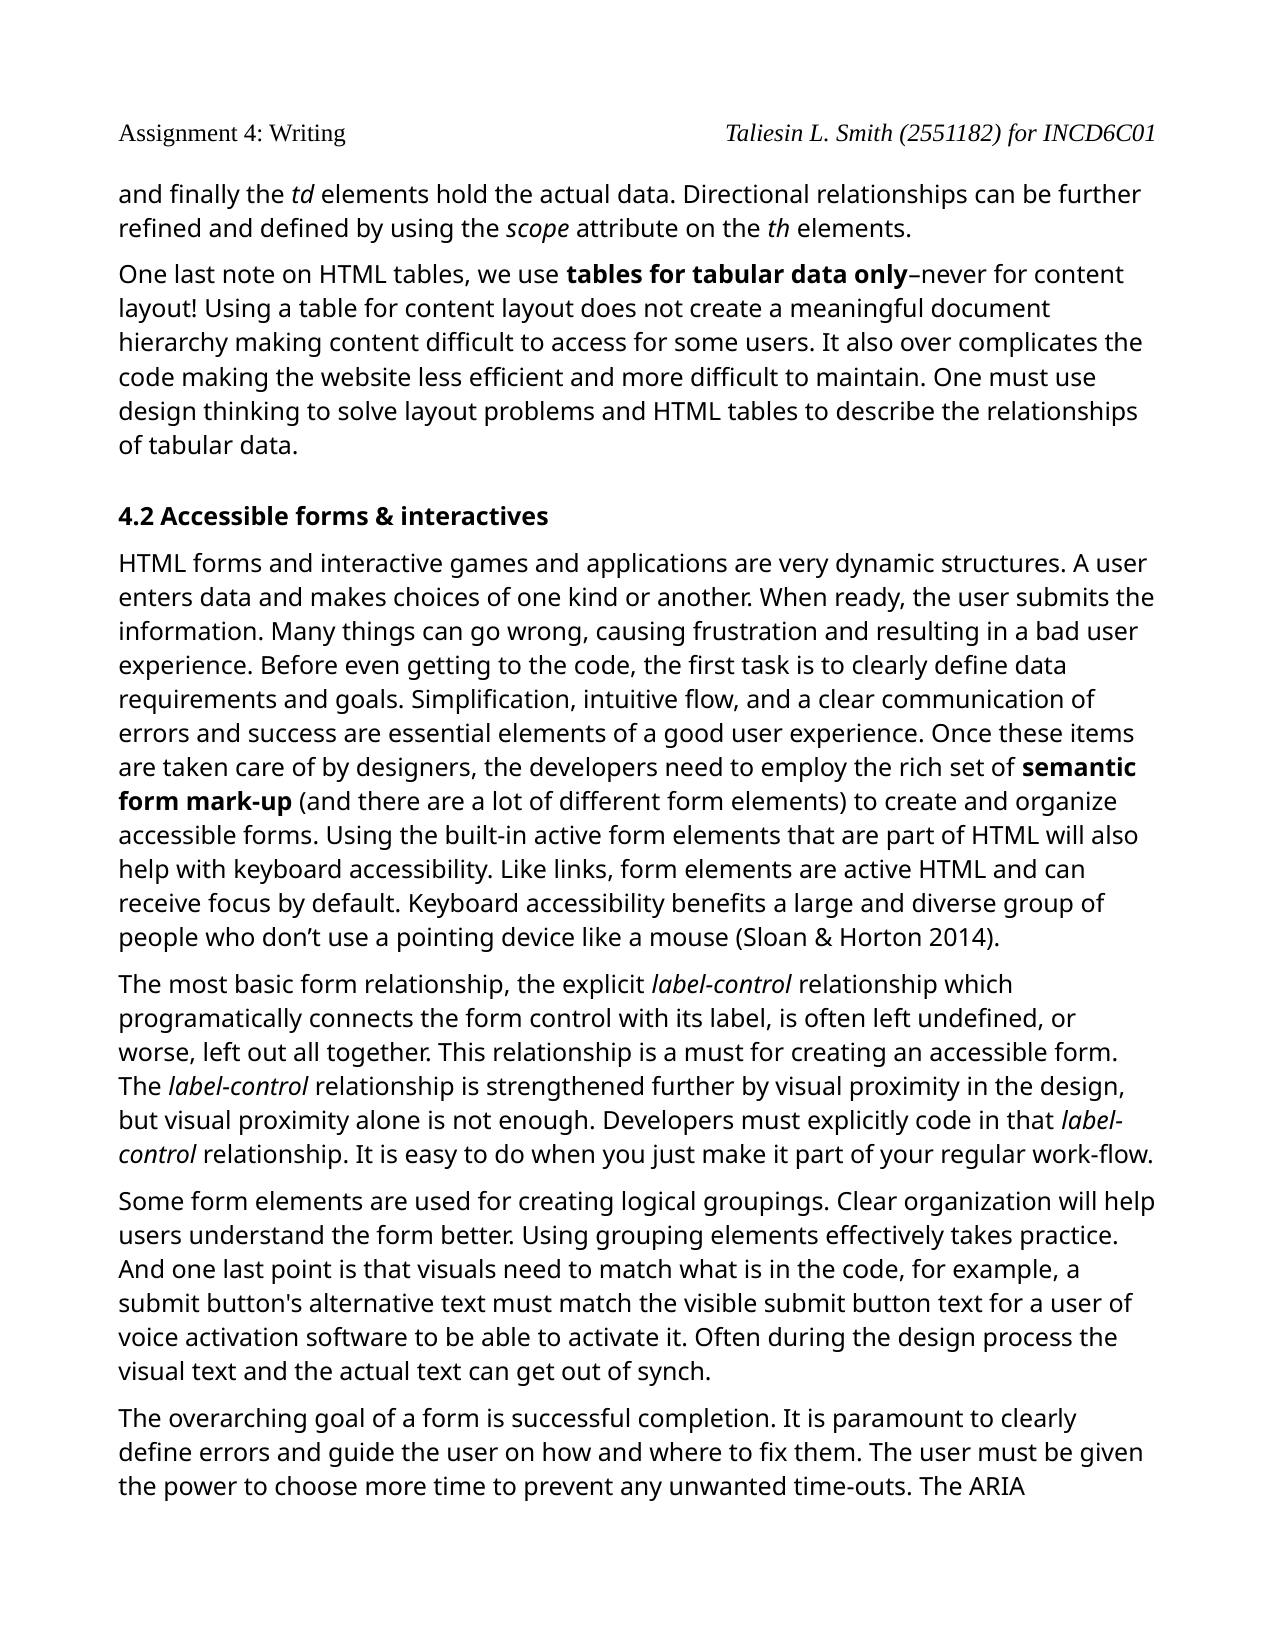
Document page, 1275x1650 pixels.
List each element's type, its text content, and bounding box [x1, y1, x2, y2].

text One last note on HTML tables, we use tables for tabular data only–never for content layout! Using a table for content layout does not create a meaningful document hierarchy making content difficult to access for some users. It also over complicates the code making the website less efficient and more difficult to maintain. One must use design thinking to solve layout problems and HTML tables to describe the relationships of tabular data. [118, 257, 1157, 461]
text and finally the td elements hold the actual data. Directional relationships can be further refined and defined by using the scope attribute on the th elements. [118, 176, 1157, 244]
text Some form elements are used for creating logical groupings. Clear organization will help users understand the form better. Using grouping elements effectively takes practice. And one last point is that visuals need to match what is in the code, for example, a submit button's alternative text must match the visible submit button text for a user of voice activation software to be able to activate it. Often during the design process the visual text and the actual text can get out of synch. [118, 1183, 1157, 1388]
text HTML forms and interactive games and applications are very dynamic structures. A user enters data and makes choices of one kind or another. When ready, the user submits the information. Many things can go wrong, causing frustration and resulting in a bad user experience. Before even getting to the code, the first task is to clearly define data requirements and goals. Simplification, intuitive flow, and a clear communication of errors and success are essential elements of a good user experience. Once these items are taken care of by designers, the developers need to employ the rich set of semantic form mark-up (and there are a lot of different form elements) to create and organize accessible forms. Using the built-in active form elements that are part of HTML will also help with keyboard accessibility. Like links, form elements are active HTML and can receive focus by default. Keyboard accessibility benefits a large and diverse group of people who don’t use a pointing device like a mouse (Sloan & Horton 2014). [118, 545, 1157, 954]
text The most basic form relationship, the explicit label-control relationship which programatically connects the form control with its label, is often left undefined, or worse, left out all together. This relationship is a must for creating an accessible form. The label-control relationship is strengthened further by visual proximity in the design, but visual proximity alone is not enough. Developers must explicitly code in that label-control relationship. It is easy to do when you just make it part of your regular work-flow. [118, 967, 1157, 1171]
subtitle 4.2 Accessible forms & interactives [118, 499, 1157, 533]
text The overarching goal of a form is successful completion. It is paramount to clearly define errors and guide the user on how and where to fix them. The user must be given the power to choose more time to prevent any unwanted time-outs. The ARIA [118, 1400, 1157, 1503]
